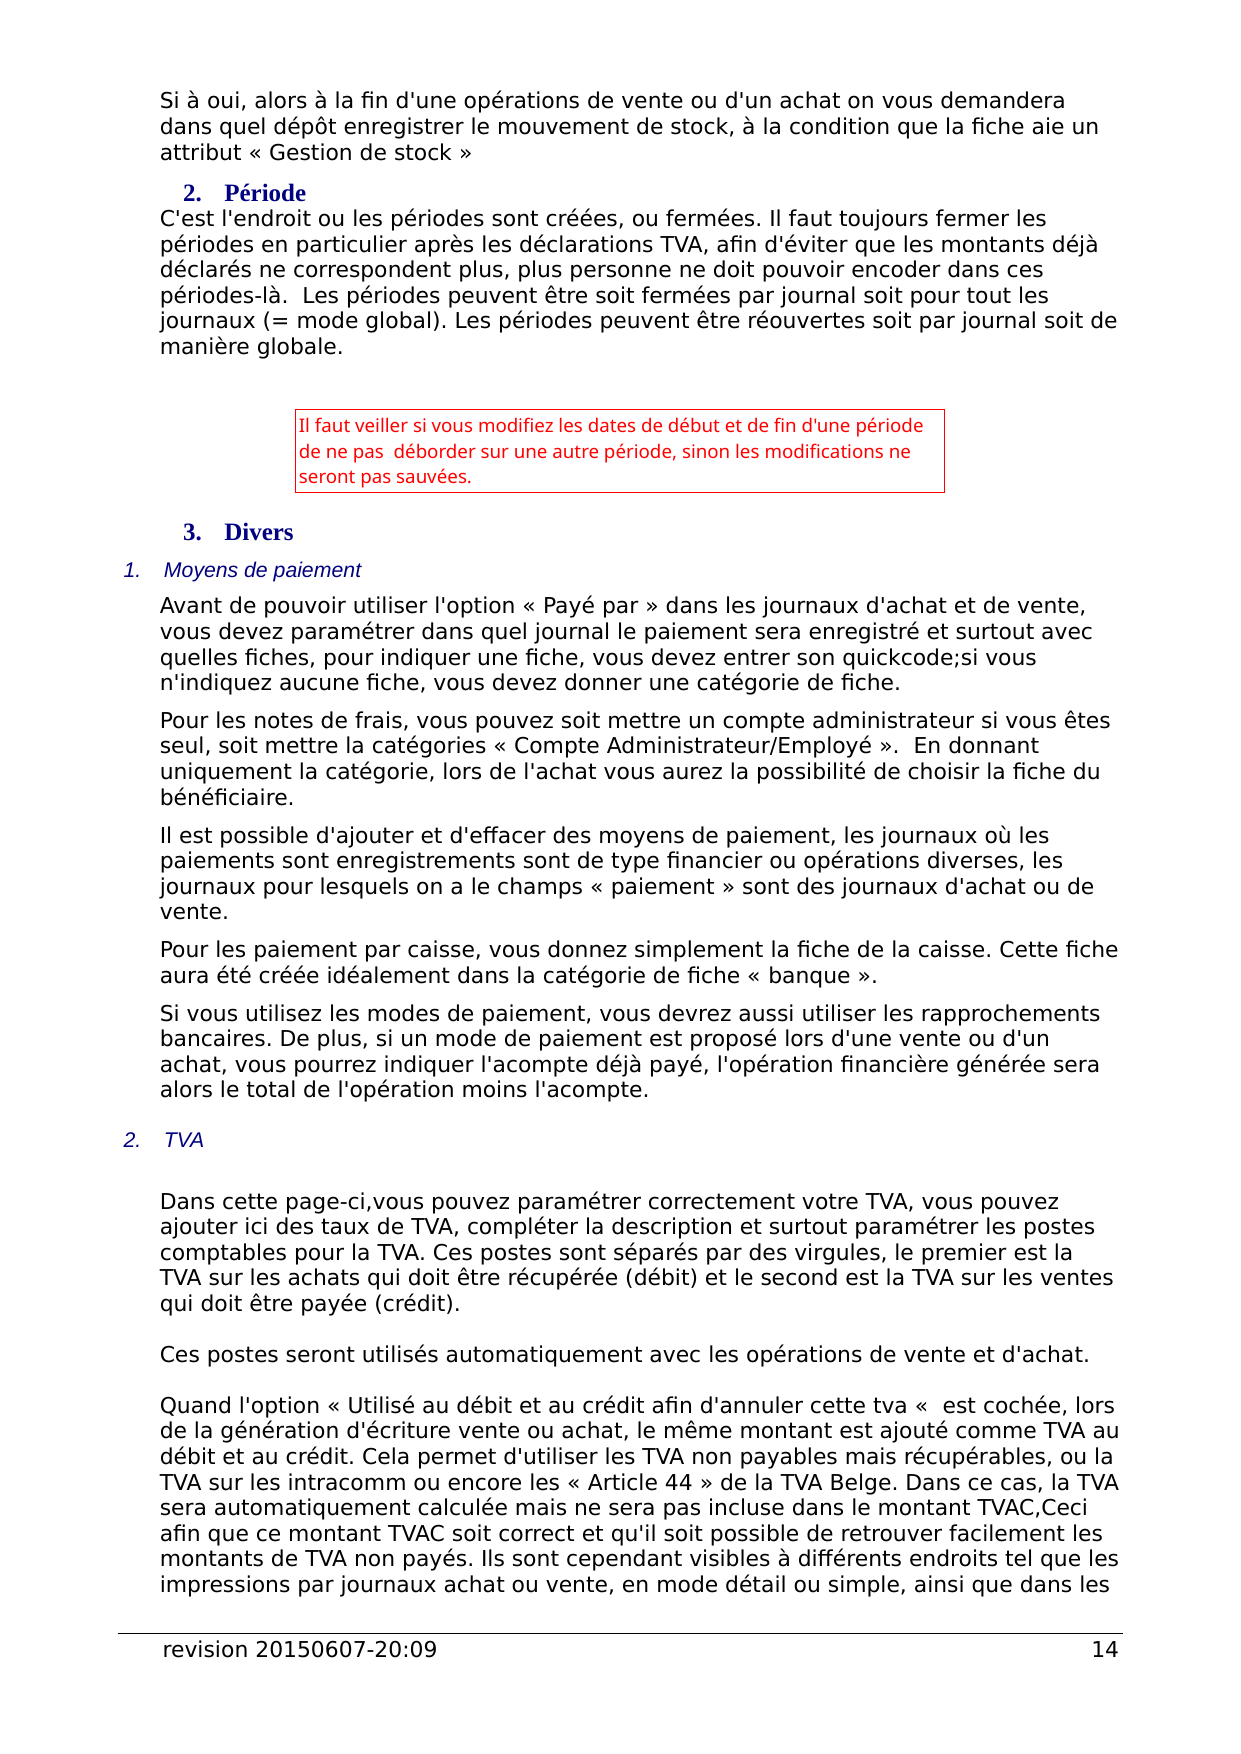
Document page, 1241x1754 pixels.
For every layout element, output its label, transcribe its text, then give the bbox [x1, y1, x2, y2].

text Avant de pouvoir utiliser l'option « Payé par » dans les journaux d'achat et de vente, vous devez paramétrer dans quel journal le paiement sera enregistré et surtout avec quelles fiches, pour indiquer une fiche, vous devez entrer son quickcode;si vous n'indiquez aucune fiche, vous devez donner une catégorie de fiche. [159, 593, 1123, 696]
text Quand l'option « Utilisé au débit et au crédit afin d'annuler cette tva « est cochée, lors de la génération d'écriture vente ou achat, le même montant est ajouté comme TVA au débit et au crédit. Cela permet d'utiliser les TVA non payables mais récupérables, ou la TVA sur les intracomm ou encore les « Article 44 » de la TVA Belge. Dans ce cas, la TVA sera automatiquement calculée mais ne sera pas incluse dans le montant TVAC,Ceci afin que ce montant TVAC soit correct et qu'il soit possible de retrouver facilement les montants de TVA non payés. Ils sont cependant visibles à différents endroits tel que les impressions par journaux achat ou vente, en mode détail ou simple, ainsi que dans les [159, 1393, 1123, 1597]
text Il est possible d'ajouter et d'effacer des moyens de paiement, les journaux où les paiements sont enregistrements sont de type financier ou opérations diverses, les journaux pour lesquels on a le champs « paiement » sont des journaux d'achat ou de vente. [159, 823, 1123, 925]
subtitle Période [177, 178, 1123, 206]
text Pour les notes de frais, vous pouvez soit mettre un compte administrateur si vous êtes seul, soit mettre la catégories « Compte Administrateur/Employé ». En donnant uniquement la catégorie, lors de l'achat vous aurez la possibilité de choisir la fiche du bénéficiaire. [159, 708, 1123, 810]
text Il faut veiller si vous modifiez les dates de début et de fin d'une période de ne pas déborder sur une autre période, sinon les modifications ne seront pas sauvées. [296, 410, 944, 492]
text Si à oui, alors à la fin d'une opérations de vente ou d'un achat on vous demandera dans quel dépôt enregistrer le mouvement de stock, à la condition que la fiche aie un attribut « Gestion de stock » [159, 88, 1123, 165]
text Si vous utilisez les modes de paiement, vous devrez aussi utiliser les rapprochements bancaires. De plus, si un mode de paiement est proposé lors d'une vente ou d'un achat, vous pourrez indiquer l'acompte déjà payé, l'opération financière générée sera alors le total de l'opération moins l'acompte. [159, 1001, 1123, 1103]
subtitle Divers [177, 517, 1123, 546]
text Ces postes seront utilisés automatiquement avec les opérations de vente et d'achat. [159, 1342, 1123, 1368]
subtitle TVA [117, 1127, 1123, 1152]
subtitle Moyens de paiement [117, 557, 1123, 582]
text Pour les paiement par caisse, vous donnez simplement la fiche de la caisse. Cette fiche aura été créée idéalement dans la catégorie de fiche « banque ». [159, 937, 1123, 988]
text C'est l'endroit ou les périodes sont créées, ou fermées. Il faut toujours fermer les périodes en particulier après les déclarations TVA, afin d'éviter que les montants déjà déclarés ne correspondent plus, plus personne ne doit pouvoir encoder dans ces périodes-là. Les périodes peuvent être soit fermées par journal soit pour tout les journaux (= mode global). Les périodes peuvent être réouvertes soit par journal soit de manière globale. [159, 206, 1123, 359]
text Dans cette page-ci,vous pouvez paramétrer correctement votre TVA, vous pouvez ajouter ici des taux de TVA, compléter la description et surtout paramétrer les postes comptables pour la TVA. Ces postes sont séparés par des virgules, le premier est la TVA sur les achats qui doit être récupérée (débit) et le second est la TVA sur les ventes qui doit être payée (crédit). [159, 1189, 1123, 1317]
